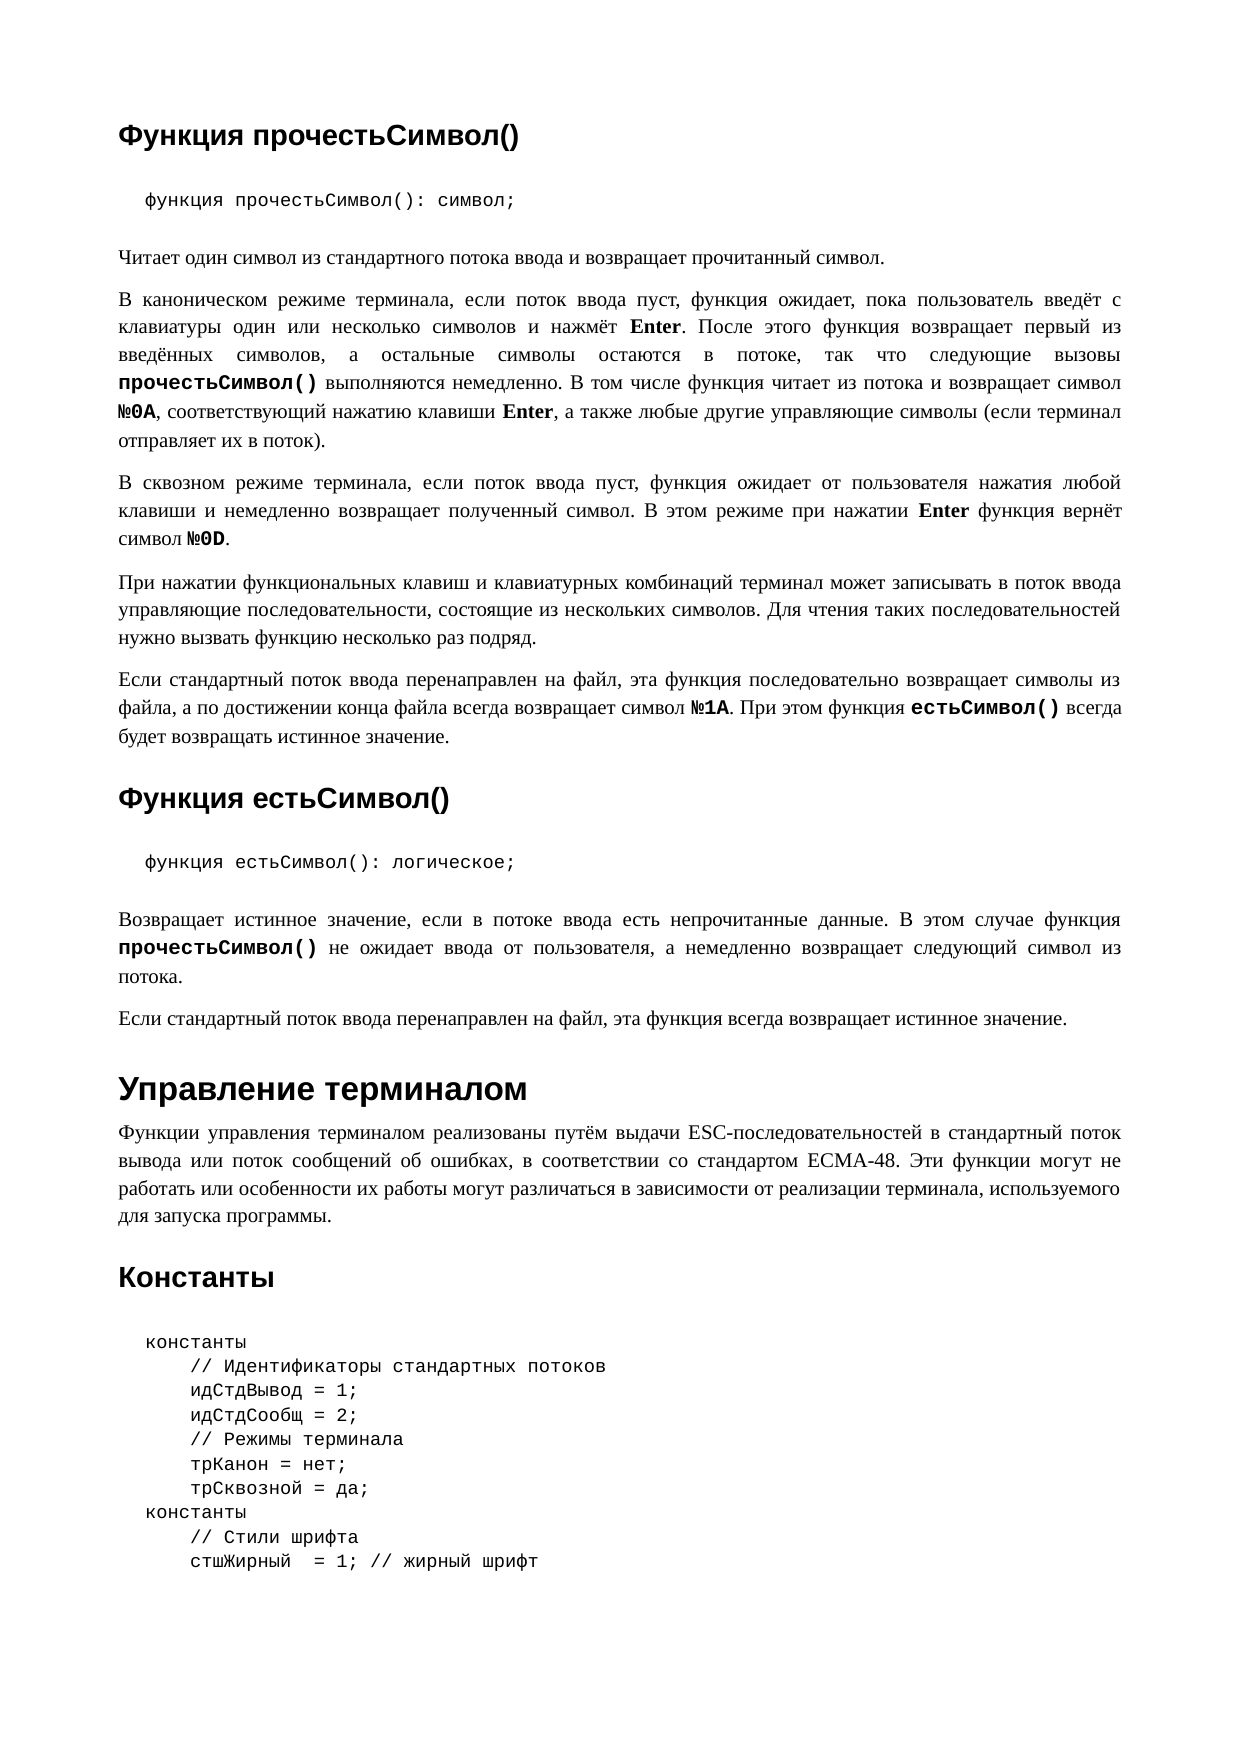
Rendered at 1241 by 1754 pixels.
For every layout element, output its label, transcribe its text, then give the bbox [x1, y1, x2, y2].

subtitle Константы [118, 1260, 1122, 1293]
text Функции управления терминалом реализованы путём выдачи ESC-последовательностей в стандартный поток вывода или поток сообщений об ошибках, в соответствии со стандартом ECMA-48. Эти функции могут не работать или особенности их работы могут различаться в зависимости от реализации терминала, используемого для запуска программы. [118, 1120, 1122, 1227]
text В каноническом режиме терминала, если поток ввода пуст, функция ожидает, пока пользователь введёт с клавиатуры один или несколько символов и нажмёт Enter. После этого функция возвращает первый из введённых символов, а остальные символы остаются в потоке, так что следующие вызовы прочестьСимвол() выполняются немедленно. В том числе функция читает из потока и возвращает символ №0A, соответствующий нажатию клавиши Enter, а также любые другие управляющие символы (если терминал отправляет их в поток). [118, 287, 1122, 452]
text В сквозном режиме терминала, если поток ввода пуст, функция ожидает от пользователя нажатия любой клавиши и немедленно возвращает полученный символ. В этом режиме при нажатии Enter функция вернёт символ №0D. [118, 470, 1122, 551]
text константы // Стили шрифта стшЖирный = 1; // жирный шрифт [136, 1494, 1104, 1582]
text Если стандартный поток ввода перенаправлен на файл, эта функция последовательно возвращает символы из файла, а по достижении конца файла всегда возвращает символ №1А. При этом функция естьСимвол() всегда будет возвращать истинное значение. [118, 667, 1122, 748]
subtitle Функция естьСимвол() [118, 781, 1122, 814]
subtitle Управление терминалом [118, 1069, 1122, 1108]
text функция прочестьСимвол(): символ; [136, 182, 1104, 221]
text функция естьСимвол(): логическое; [136, 844, 1104, 883]
text При нажатии функциональных клавиш и клавиатурных комбинаций терминал может записывать в поток ввода управляющие последовательности, состоящие из нескольких символов. Для чтения таких последовательностей нужно вызвать функцию несколько раз подряд. [118, 570, 1122, 649]
text Читает один символ из стандартного потока ввода и возвращает прочитанный символ. [118, 244, 1122, 269]
text константы // Идентификаторы стандартных потоков идСтдВывод = 1; идСтдСообщ = 2; // Режимы терминала трКанон = нет; трСквозной = да; [136, 1323, 1104, 1494]
subtitle Функция прочестьСимвол() [118, 118, 1122, 152]
text Если стандартный поток ввода перенаправлен на файл, эта функция всегда возвращает истинное значение. [118, 1006, 1122, 1030]
text Возвращает истинное значение, если в потоке ввода есть непрочитанные данные. В этом случае функция прочестьСимвол() не ожидает ввода от пользователя, а немедленно возвращает следующий символ из потока. [118, 907, 1122, 988]
